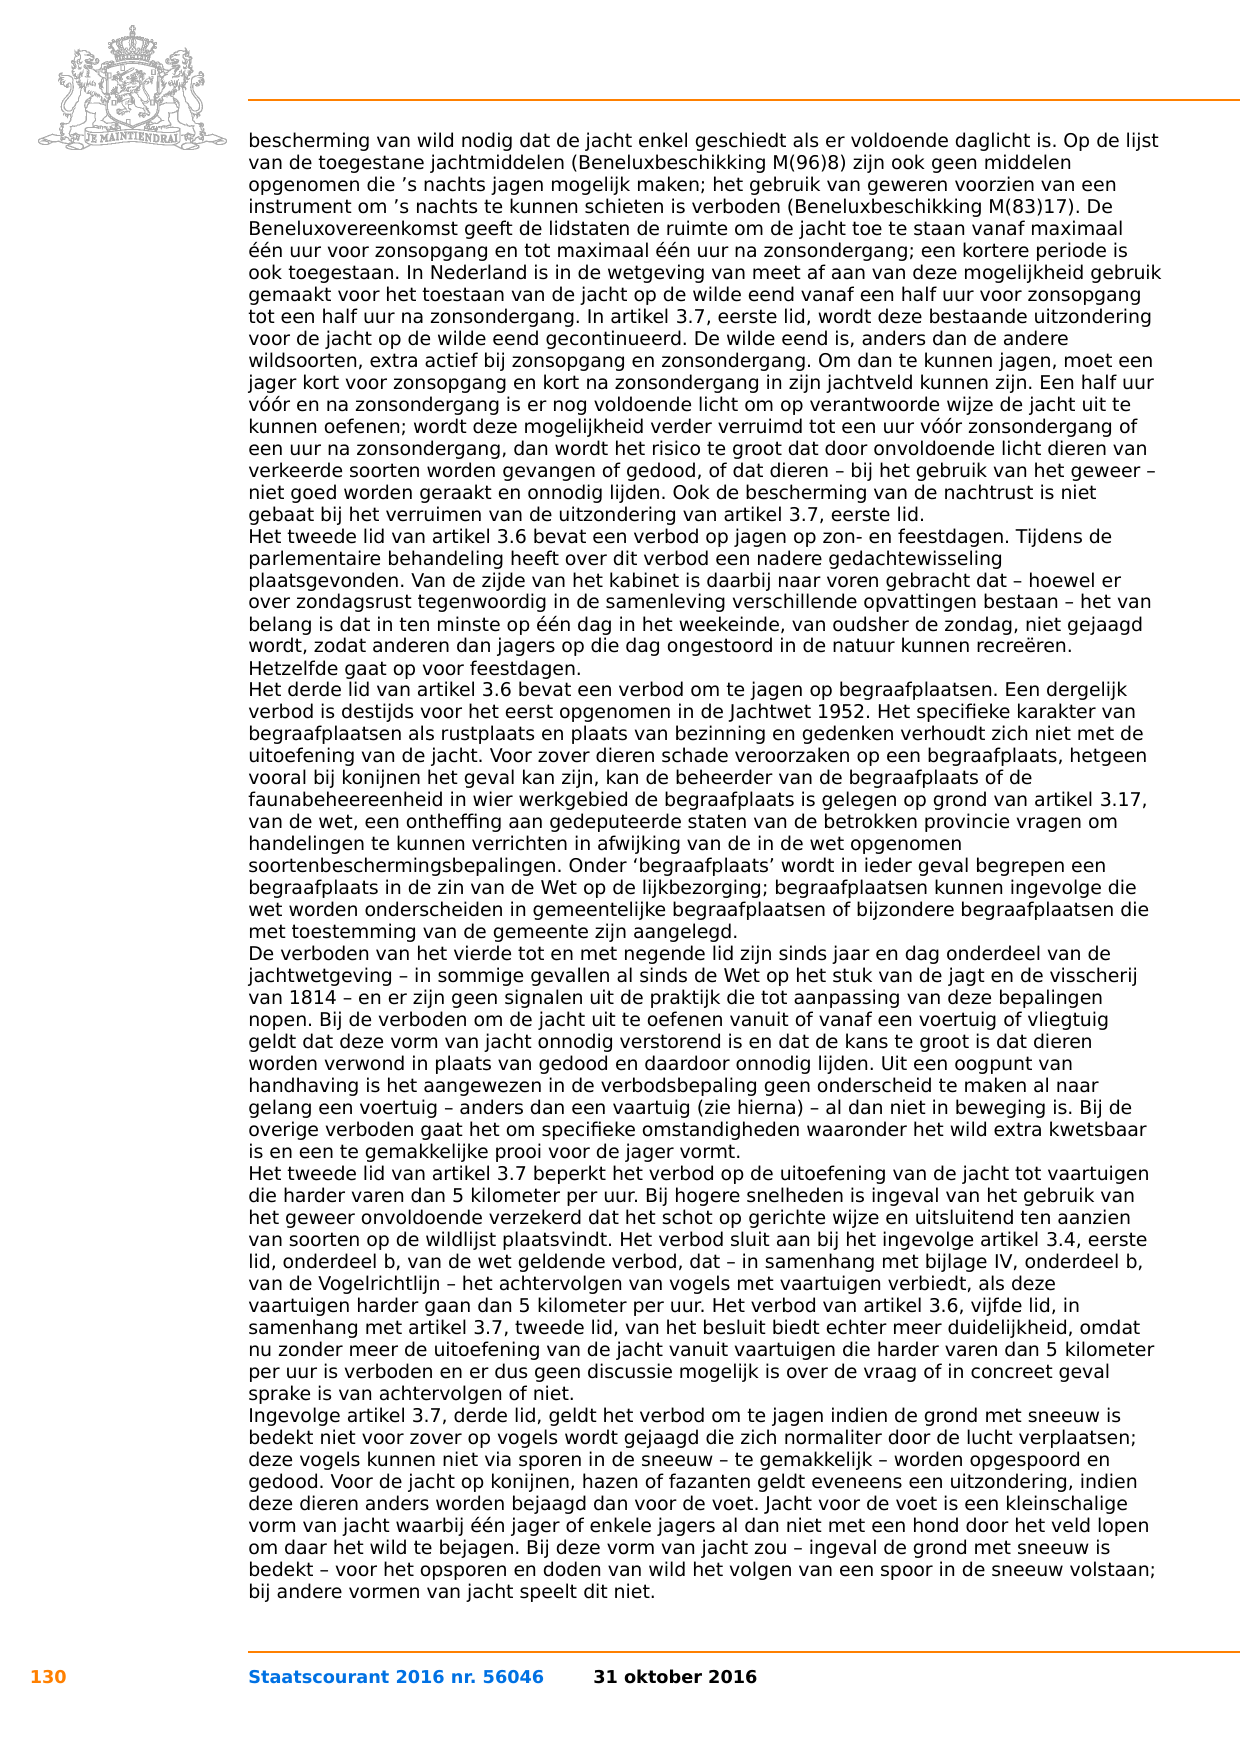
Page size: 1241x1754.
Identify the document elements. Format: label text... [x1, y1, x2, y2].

text Het tweede lid van artikel 3.6 bevat een verbod op jagen op zon- en feestdagen. Tijdens de parlementaire behandeling heeft over dit verbod een nadere gedachtewisseling plaatsgevonden. Van de zijde van het kabinet is daarbij naar voren gebracht dat – hoewel er over zondagsrust tegenwoordig in de samenleving verschillende opvattingen bestaan – het van belang is dat in ten minste op één dag in het weekeinde, van oudsher de zondag, niet gejaagd wordt, zodat anderen dan jagers op die dag ongestoord in de natuur kunnen recreëren. Hetzelfde gaat op voor feestdagen. [248, 526, 1163, 679]
text bescherming van wild nodig dat de jacht enkel geschiedt als er voldoende daglicht is. Op de lijst van de toegestane jachtmiddelen (Beneluxbeschikking M(96)8) zijn ook geen middelen opgenomen die ’s nachts jagen mogelijk maken; het gebruik van geweren voorzien van een instrument om ’s nachts te kunnen schieten is verboden (Beneluxbeschikking M(83)17). De Beneluxovereenkomst geeft de lidstaten de ruimte om de jacht toe te staan vanaf maximaal één uur voor zonsopgang en tot maximaal één uur na zonsondergang; een kortere periode is ook toegestaan. In Nederland is in de wetgeving van meet af aan van deze mogelijkheid gebruik gemaakt voor het toestaan van de jacht op de wilde eend vanaf een half uur voor zonsopgang tot een half uur na zonsondergang. In artikel 3.7, eerste lid, wordt deze bestaande uitzondering voor de jacht op de wilde eend gecontinueerd. De wilde eend is, anders dan de andere wildsoorten, extra actief bij zonsopgang en zonsondergang. Om dan te kunnen jagen, moet een jager kort voor zonsopgang en kort na zonsondergang in zijn jachtveld kunnen zijn. Een half uur vóór en na zonsondergang is er nog voldoende licht om op verantwoorde wijze de jacht uit te kunnen oefenen; wordt deze mogelijkheid verder verruimd tot een uur vóór zonsondergang of een uur na zonsondergang, dan wordt het risico te groot dat door onvoldoende licht dieren van verkeerde soorten worden gevangen of gedood, of dat dieren – bij het gebruik van het geweer – niet goed worden geraakt en onnodig lijden. Ook de bescherming van de nachtrust is niet gebaat bij het verruimen van de uitzondering van artikel 3.7, eerste lid. [248, 130, 1163, 526]
text Het derde lid van artikel 3.6 bevat een verbod om te jagen op begraafplaatsen. Een dergelijk verbod is destijds voor het eerst opgenomen in de Jachtwet 1952. Het specifieke karakter van begraafplaatsen als rustplaats en plaats van bezinning en gedenken verhoudt zich niet met de uitoefening van de jacht. Voor zover dieren schade veroorzaken op een begraafplaats, hetgeen vooral bij konijnen het geval kan zijn, kan de beheerder van de begraafplaats of de faunabeheereenheid in wier werkgebied de begraafplaats is gelegen op grond van artikel 3.17, van de wet, een ontheffing aan gedeputeerde staten van de betrokken provincie vragen om handelingen te kunnen verrichten in afwijking van de in de wet opgenomen soortenbeschermingsbepalingen. Onder ‘begraafplaats’ wordt in ieder geval begrepen een begraafplaats in de zin van de Wet op de lijkbezorging; begraafplaatsen kunnen ingevolge die wet worden onderscheiden in gemeentelijke begraafplaatsen of bijzondere begraafplaatsen die met toestemming van de gemeente zijn aangelegd. [248, 679, 1163, 943]
text Het tweede lid van artikel 3.7 beperkt het verbod op de uitoefening van de jacht tot vaartuigen die harder varen dan 5 kilometer per uur. Bij hogere snelheden is ingeval van het gebruik van het geweer onvoldoende verzekerd dat het schot op gerichte wijze en uitsluitend ten aanzien van soorten op de wildlijst plaatsvindt. Het verbod sluit aan bij het ingevolge artikel 3.4, eerste lid, onderdeel b, van de wet geldende verbod, dat – in samenhang met bijlage IV, onderdeel b, van de Vogelrichtlijn – het achtervolgen van vogels met vaartuigen verbiedt, als deze vaartuigen harder gaan dan 5 kilometer per uur. Het verbod van artikel 3.6, vijfde lid, in samenhang met artikel 3.7, tweede lid, van het besluit biedt echter meer duidelijkheid, omdat nu zonder meer de uitoefening van de jacht vanuit vaartuigen die harder varen dan 5 kilometer per uur is verboden en er dus geen discussie mogelijk is over de vraag of in concreet geval sprake is van achtervolgen of niet. [248, 1163, 1163, 1405]
text De verboden van het vierde tot en met negende lid zijn sinds jaar en dag onderdeel van de jachtwetgeving – in sommige gevallen al sinds de Wet op het stuk van de jagt en de visscherij van 1814 – en er zijn geen signalen uit de praktijk die tot aanpassing van deze bepalingen nopen. Bij de verboden om de jacht uit te oefenen vanuit of vanaf een voertuig of vliegtuig geldt dat deze vorm van jacht onnodig verstorend is en dat de kans te groot is dat dieren worden verwond in plaats van gedood en daardoor onnodig lijden. Uit een oogpunt van handhaving is het aangewezen in de verbodsbepaling geen onderscheid te maken al naar gelang een voertuig – anders dan een vaartuig (zie hierna) – al dan niet in beweging is. Bij de overige verboden gaat het om specifieke omstandigheden waaronder het wild extra kwetsbaar is en een te gemakkelijke prooi voor de jager vormt. [248, 943, 1163, 1163]
text Ingevolge artikel 3.7, derde lid, geldt het verbod om te jagen indien de grond met sneeuw is bedekt niet voor zover op vogels wordt gejaagd die zich normaliter door de lucht verplaatsen; deze vogels kunnen niet via sporen in de sneeuw – te gemakkelijk – worden opgespoord en gedood. Voor de jacht op konijnen, hazen of fazanten geldt eveneens een uitzondering, indien deze dieren anders worden bejaagd dan voor de voet. Jacht voor de voet is een kleinschalige vorm van jacht waarbij één jager of enkele jagers al dan niet met een hond door het veld lopen om daar het wild te bejagen. Bij deze vorm van jacht zou – ingeval de grond met sneeuw is bedekt – voor het opsporen en doden van wild het volgen van een spoor in de sneeuw volstaan; bij andere vormen van jacht speelt dit niet. [248, 1405, 1163, 1602]
picture [38, 25, 227, 150]
